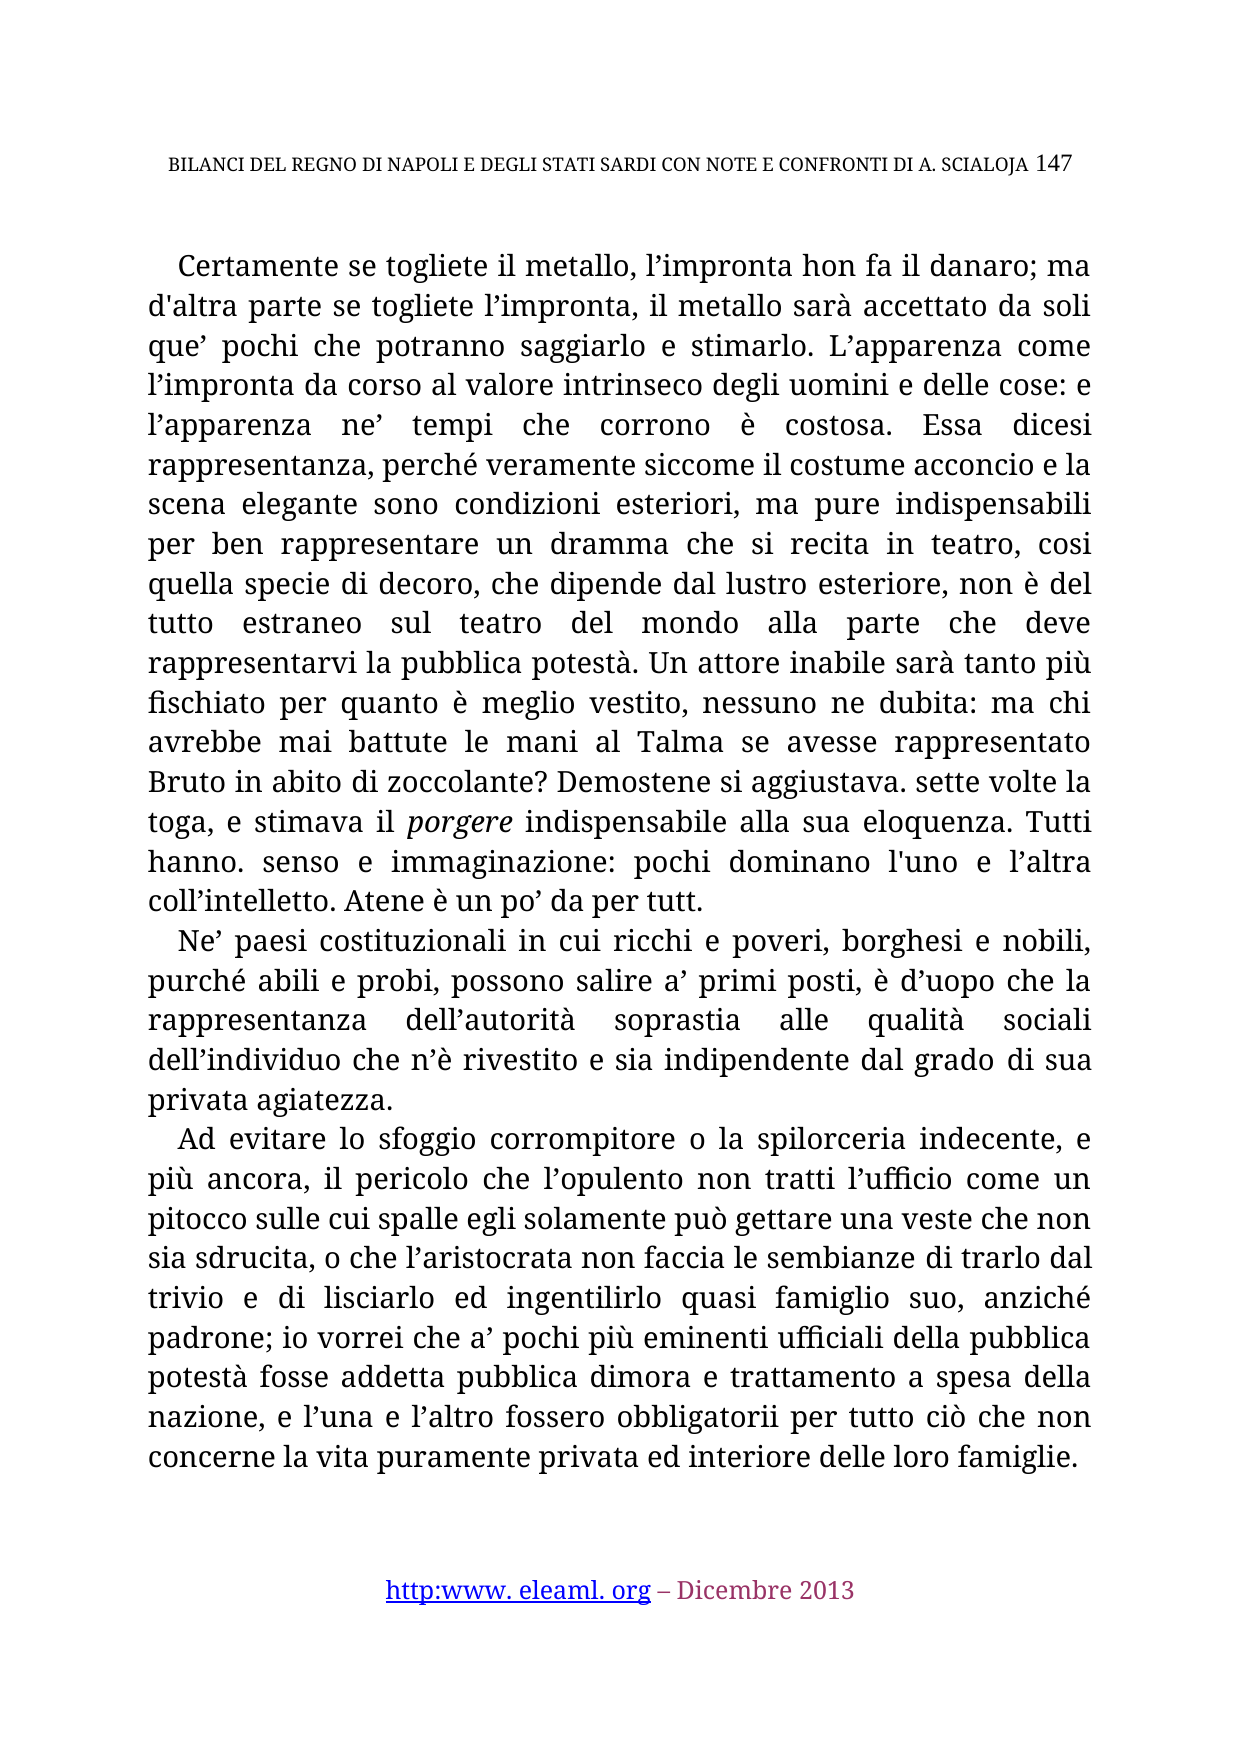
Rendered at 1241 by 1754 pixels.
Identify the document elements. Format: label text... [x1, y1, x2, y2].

text Ad evitare lo sfoggio corrompitore o la spilorceria indecente, e più ancora, il pericolo che l’opulento non tratti l’ufficio come un pitocco sulle cui spalle egli solamente può gettare una veste che non sia sdrucita, o che l’aristocrata non faccia le sembianze di trarlo dal trivio e di lisciarlo ed ingentilirlo quasi famiglio suo, anziché padrone; io vorrei che a’ pochi più eminenti ufficiali della pubblica potestà fosse addetta pubblica dimora e trattamento a spesa della nazione, e l’una e l’altro fossero obbligatorii per tutto ciò che non concerne la vita puramente privata ed interiore delle loro famiglie. [148, 1119, 1093, 1476]
text Ne’ paesi costituzionali in cui ricchi e poveri, borghesi e nobili, purché abili e probi, possono salire a’ primi posti, è d’uopo che la rappresentanza dell’autorità soprastia alle qualità sociali dell’individuo che n’è rivestito e sia indipendente dal grado di sua privata agiatezza. [148, 920, 1093, 1119]
text Certamente se togliete il metallo, l’impronta hon fa il danaro; ma d'altra parte se togliete l’impronta, il metallo sarà accettato da soli que’ pochi che potranno saggiarlo e stimarlo. L’apparenza come l’impronta da corso al valore intrinseco degli uomini e delle cose: e l’apparenza ne’ tempi che corrono è costosa. Essa dicesi rappresentanza, perché veramente siccome il costume acconcio e la scena elegante sono condizioni esteriori, ma pure indispensabili per ben rappresentare un dramma che si recita in teatro, cosi quella specie di decoro, che dipende dal lustro esteriore, non è del tutto estraneo sul teatro del mondo alla parte che deve rappresentarvi la pubblica potestà. Un attore inabile sarà tanto più fischiato per quanto è meglio vestito, nessuno ne dubita: ma chi avrebbe mai battute le mani al Talma se avesse rappresentato Bruto in abito di zoccolante? Demostene si aggiustava. sette volte la toga, e stimava il porgere indispensabile alla sua eloquenza. Tutti hanno. senso e immaginazione: pochi dominano l'uno e l’altra coll’intelletto. Atene è un po’ da per tutt. [148, 246, 1093, 920]
